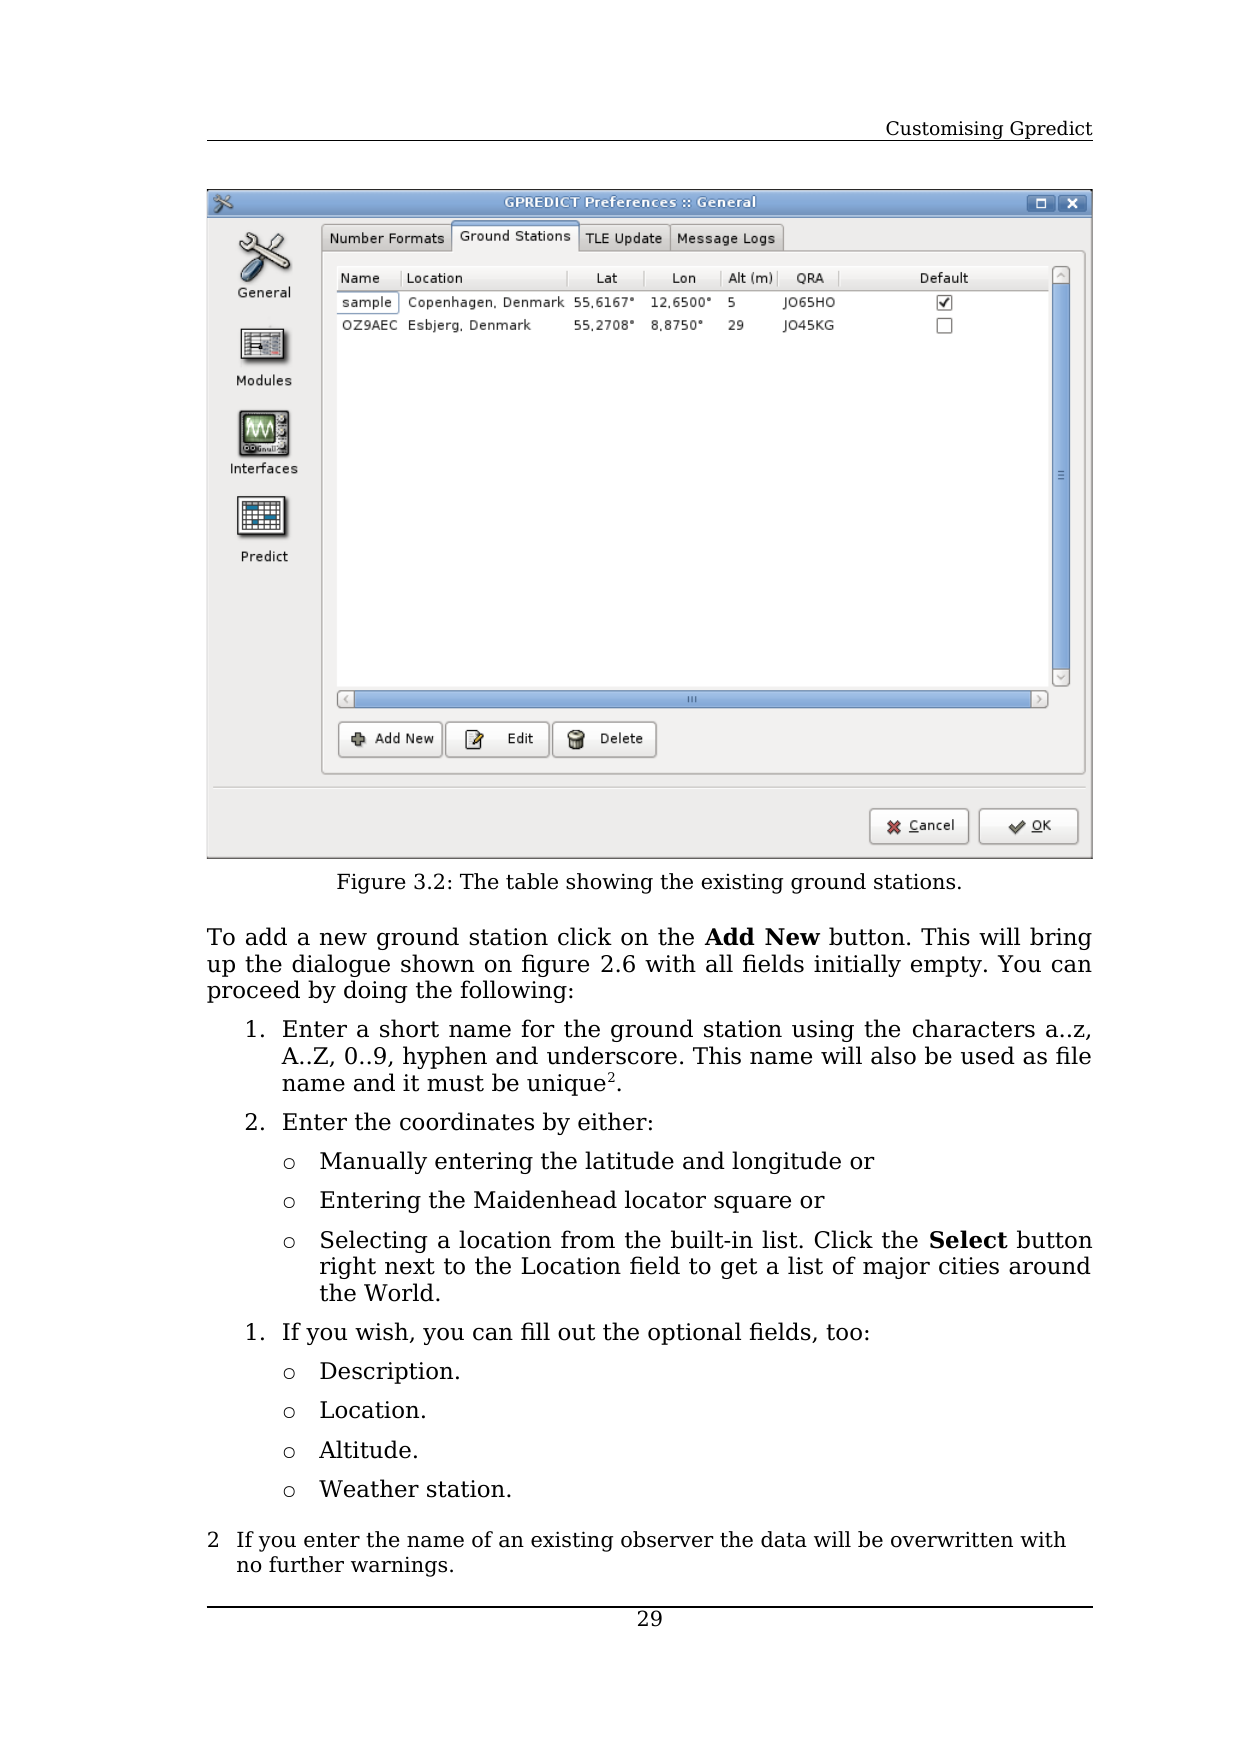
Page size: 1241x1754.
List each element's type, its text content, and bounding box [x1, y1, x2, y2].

list Enter a short name for the ground station using the characters a..z, A..Z, 0..9, hyphen and underscore. This name will also be used as file name and it must be unique. [244, 1017, 1093, 1097]
list Enter the coordinates by either: [244, 1109, 1093, 1136]
text [207, 177, 1093, 189]
list Location. [282, 1398, 1093, 1424]
list Selecting a location from the built-in list. Click the Select button right next to the Location field to get a list of major cities around the World. [282, 1227, 1093, 1307]
list If you wish, you can fill out the optional fields, too: [244, 1319, 1093, 1346]
list Entering the Maidenhead locator square or [282, 1187, 1093, 1214]
list Altitude. [282, 1437, 1093, 1463]
list Manually entering the latitude and longitude or [282, 1148, 1093, 1175]
picture [206, 189, 1093, 859]
list If you enter the name of an existing observer the data will be overwritten with no further warnings. [207, 1528, 1093, 1577]
list Weather station. [282, 1476, 1093, 1503]
text Figure 3.2: The table showing the existing ground stations. [207, 859, 1093, 894]
text To add a new ground station click on the Add New button. This will bring up the dialogue shown on figure 2.6 with all fields initially empty. You can proceed by doing the following: [207, 894, 1093, 1004]
list Description. [282, 1358, 1093, 1385]
